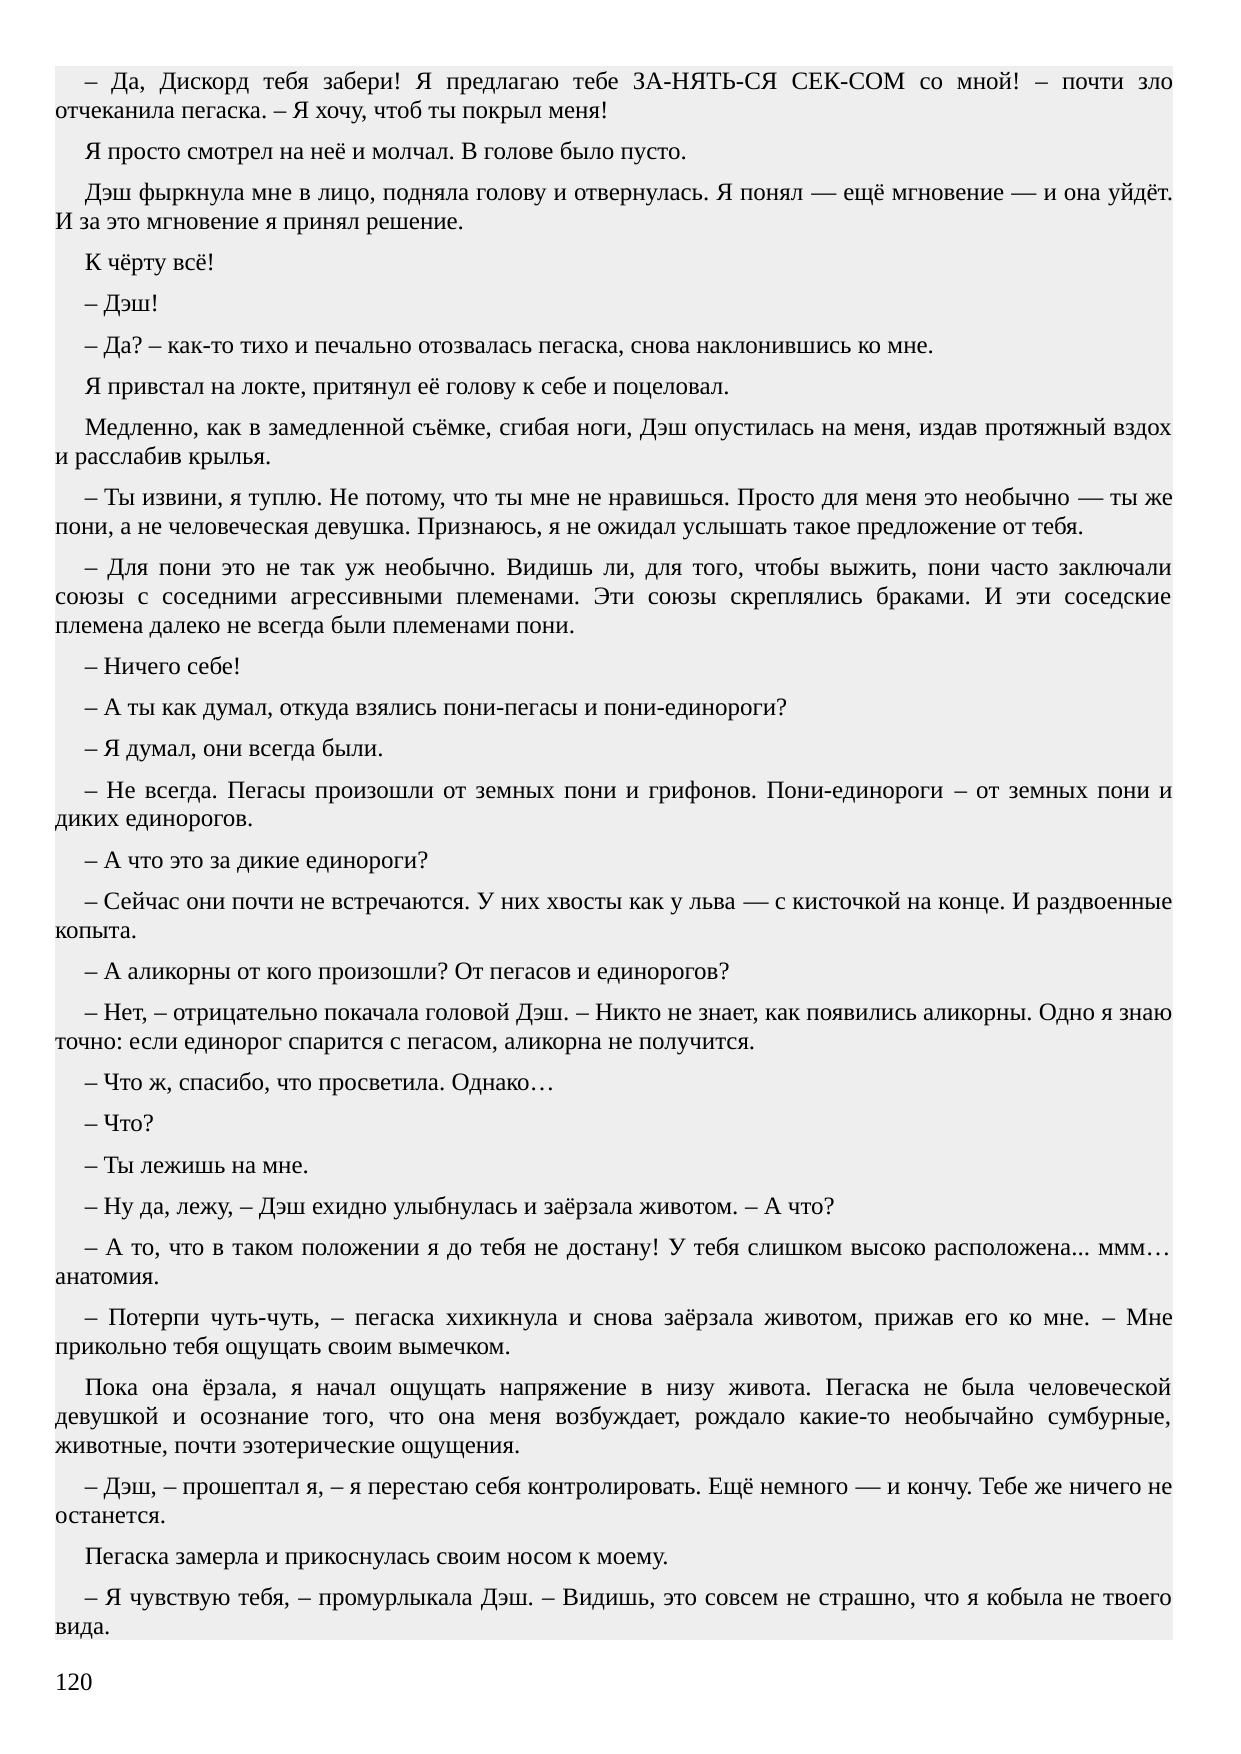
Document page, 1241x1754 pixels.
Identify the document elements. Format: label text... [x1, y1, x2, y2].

text – Дэш! [55, 288, 1173, 317]
text Пока она ёрзала, я начал ощущать напряжение в низу живота. Пегаска не была человеческой девушкой и осознание того, что она меня возбуждает, рождало какие-то необычайно сумбурные, животные, почти эзотерические ощущения. [55, 1372, 1173, 1458]
text К чёрту всё! [55, 247, 1173, 276]
text Я привстал на локте, притянул её голову к себе и поцеловал. [55, 371, 1173, 400]
text – А ты как думал, откуда взялись пони-пегасы и пони-единороги? [55, 692, 1173, 721]
text – Не всегда. Пегасы произошли от земных пони и грифонов. Пони-единороги – от земных пони и диких единорогов. [55, 775, 1173, 832]
text – Ты лежишь на мне. [55, 1150, 1173, 1178]
text – А что это за дикие единороги? [55, 845, 1173, 873]
text – Что ж, спасибо, что просветила. Однако… [55, 1067, 1173, 1096]
text – Сейчас они почти не встречаются. У них хвосты как у льва — с кисточкой на конце. И раздвоенные копыта. [55, 886, 1173, 943]
text Пегаска замерла и прикоснулась своим носом к моему. [55, 1541, 1173, 1570]
text – Для пони это не так уж необычно. Видишь ли, для того, чтобы выжить, пони часто заключали союзы с соседними агрессивными племенами. Эти союзы скреплялись браками. И эти соседские племена далеко не всегда были племенами пони. [55, 552, 1173, 638]
text – Дэш, – прошептал я, – я перестаю себя контролировать. Ещё немного — и кончу. Тебе же ничего не останется. [55, 1471, 1173, 1528]
text – А то, что в таком положении я до тебя не достану! У тебя слишком высоко расположена... ммм… анатомия. [55, 1232, 1173, 1290]
text – Что? [55, 1108, 1173, 1137]
text – Я чувствую тебя, – промурлыкала Дэш. – Видишь, это совсем не страшно, что я кобыла не твоего вида. [55, 1582, 1173, 1640]
text – Ты извини, я туплю. Не потому, что ты мне не нравишься. Просто для меня это необычно — ты же пони, а не человеческая девушка. Признаюсь, я не ожидал услышать такое предложение от тебя. [55, 482, 1173, 540]
text Медленно, как в замедленной съёмке, сгибая ноги, Дэш опустилась на меня, издав протяжный вздох и расслабив крылья. [55, 412, 1173, 470]
text – Да, Дискорд тебя забери! Я предлагаю тебе ЗА-НЯТЬ-СЯ СЕК-СОМ со мной! – почти зло отчеканила пегаска. – Я хочу, чтоб ты покрыл меня! [55, 66, 1173, 123]
text – Ну да, лежу, – Дэш ехидно улыбнулась и заёрзала животом. – А что? [55, 1191, 1173, 1220]
text – Я думал, они всегда были. [55, 733, 1173, 762]
text – Нет, – отрицательно покачала головой Дэш. – Никто не знает, как появились аликорны. Одно я знаю точно: если единорог спарится с пегасом, аликорна не получится. [55, 997, 1173, 1055]
text Дэш фыркнула мне в лицо, подняла голову и отвернулась. Я понял — ещё мгновение — и она уйдёт. И за это мгновение я принял решение. [55, 177, 1173, 235]
text – Ничего себе! [55, 651, 1173, 680]
text Я просто смотрел на неё и молчал. В голове было пусто. [55, 136, 1173, 165]
text – Да? – как-то тихо и печально отозвалась пегаска, снова наклонившись ко мне. [55, 330, 1173, 358]
text – Потерпи чуть-чуть, – пегаска хихикнула и снова заёрзала животом, прижав его ко мне. – Мне прикольно тебя ощущать своим вымечком. [55, 1302, 1173, 1360]
text – А аликорны от кого произошли? От пегасов и единорогов? [55, 956, 1173, 985]
